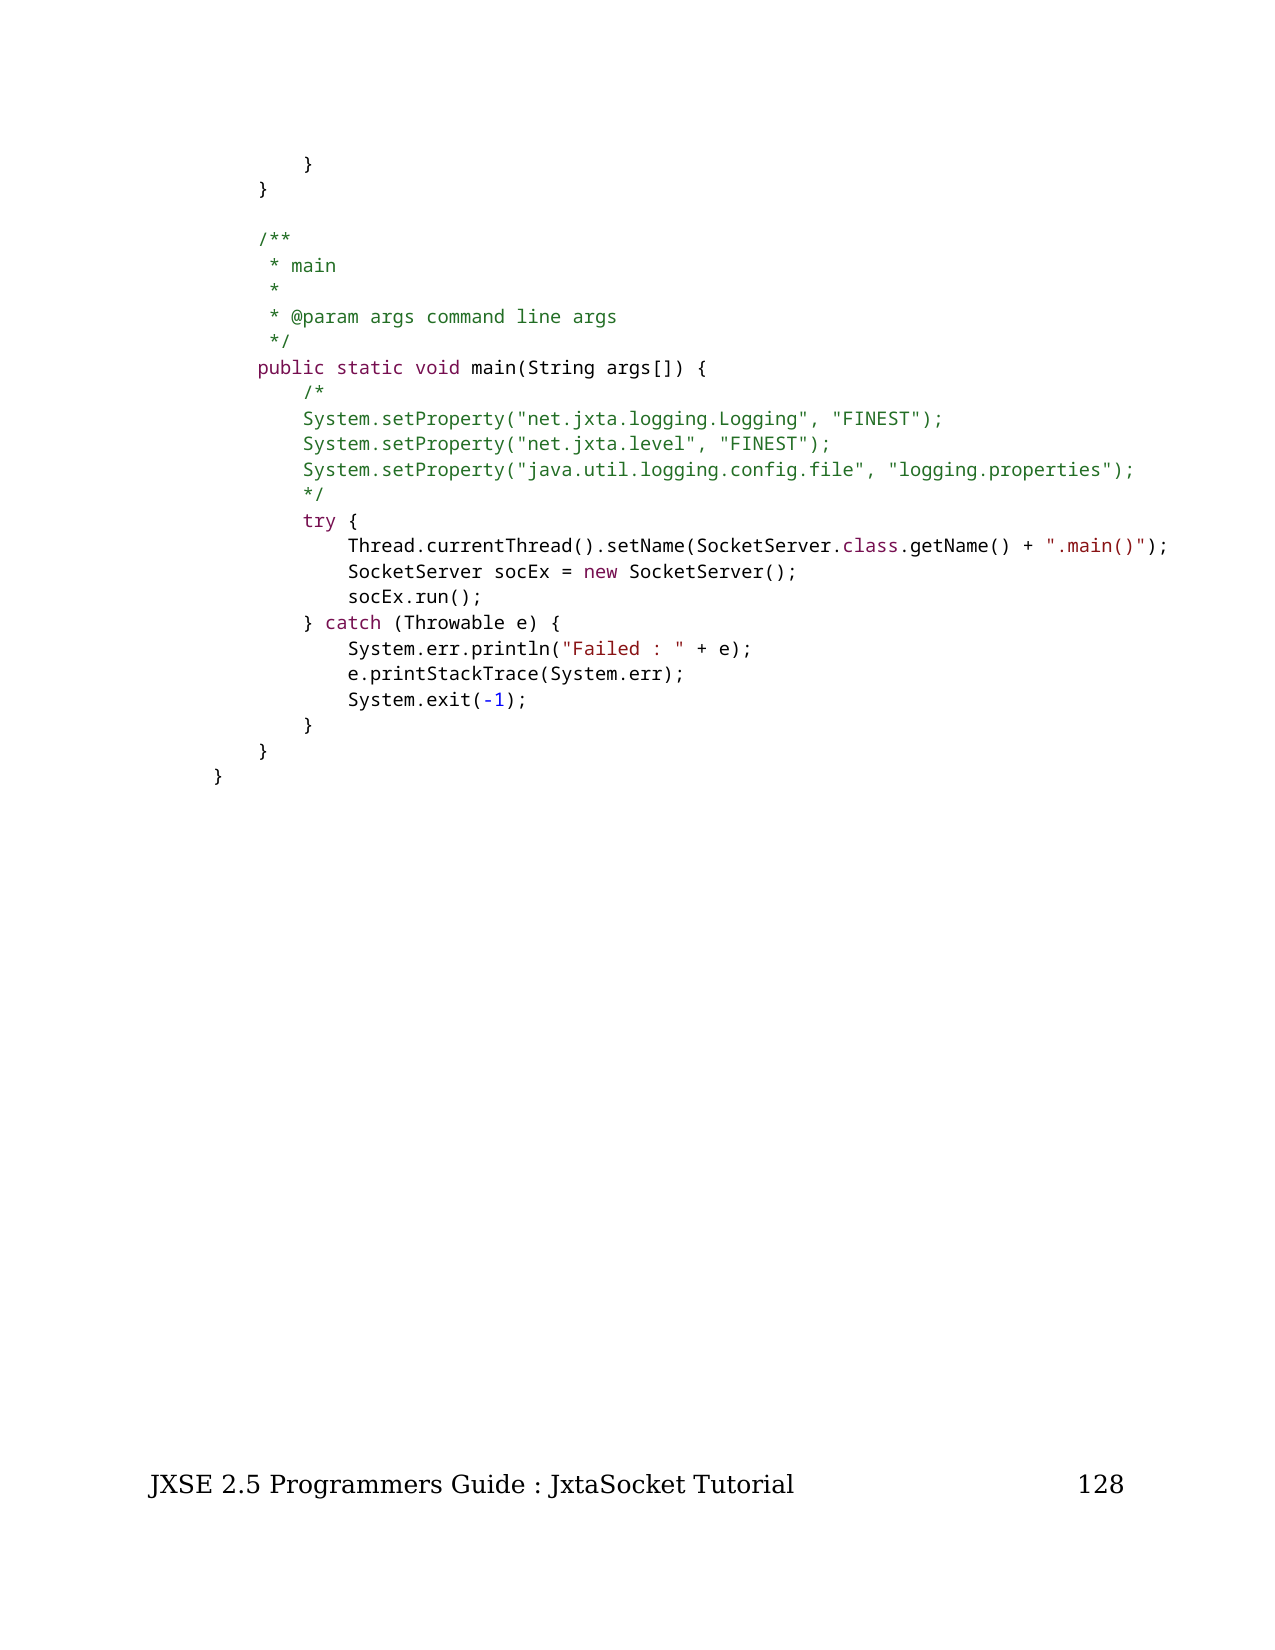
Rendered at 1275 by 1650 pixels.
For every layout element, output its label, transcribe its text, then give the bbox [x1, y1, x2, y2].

text * [212, 278, 1275, 303]
text System.setProperty("net.jxta.level", "FINEST"); [212, 431, 1275, 456]
text System.err.println("Failed : " + e); [212, 635, 1275, 660]
text socEx.run(); [212, 584, 1275, 609]
text * main [212, 252, 1275, 278]
text public static void main(String args[]) { [212, 354, 1275, 380]
text } [212, 737, 1275, 762]
text Thread.currentThread().setName(SocketServer.class.getName() + ".main()"); [212, 533, 1275, 558]
text /** [212, 227, 1275, 252]
text e.printStackTrace(System.err); [212, 660, 1275, 686]
text System.setProperty("net.jxta.logging.Logging", "FINEST"); [212, 405, 1275, 431]
text } [212, 176, 1275, 201]
text */ [212, 482, 1275, 507]
text } catch (Throwable e) { [212, 609, 1275, 635]
text SocketServer socEx = new SocketServer(); [212, 558, 1275, 584]
text */ [212, 329, 1275, 354]
text } [212, 711, 1275, 737]
text * @param args command line args [212, 303, 1275, 329]
text System.setProperty("java.util.logging.config.file", "logging.properties"); [212, 456, 1275, 482]
text System.exit(-1); [212, 686, 1275, 711]
text } [212, 150, 1275, 176]
text /* [212, 380, 1275, 405]
text try { [212, 507, 1275, 533]
text } [212, 762, 1275, 788]
